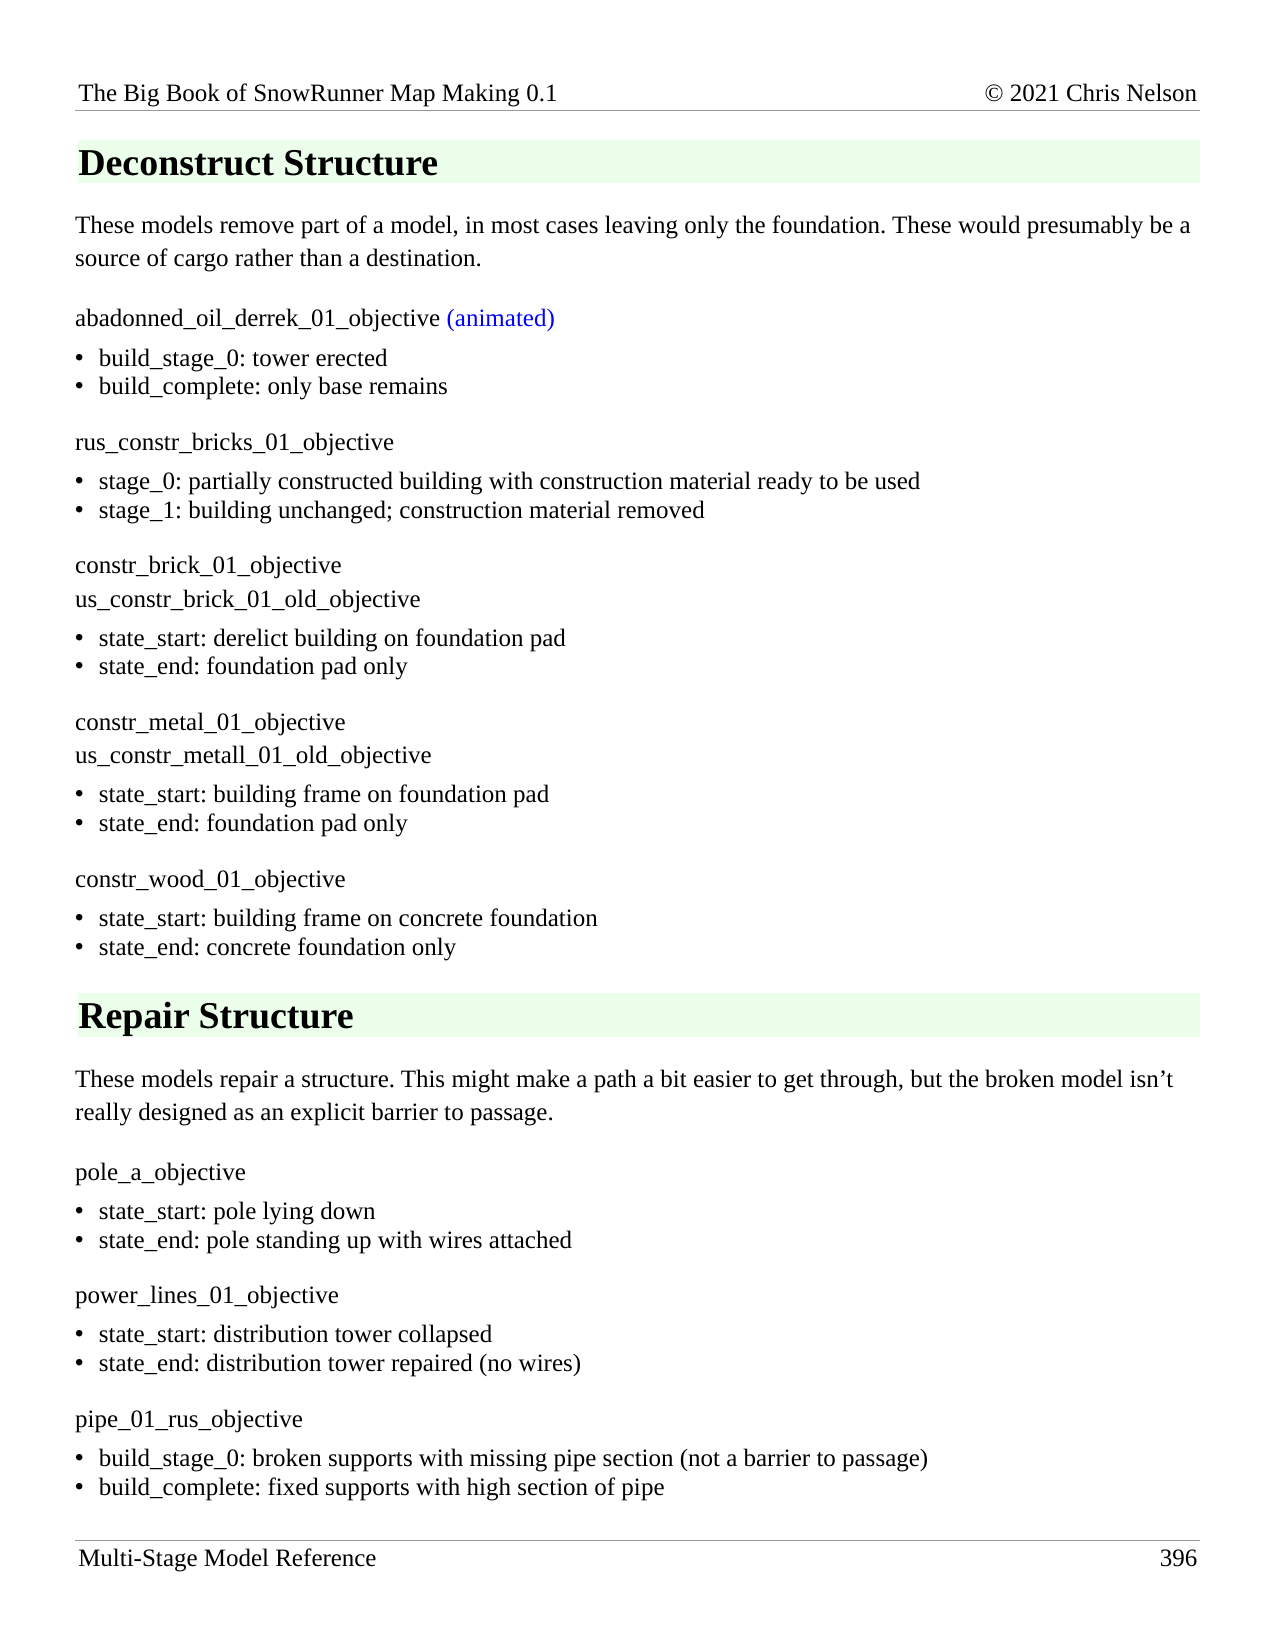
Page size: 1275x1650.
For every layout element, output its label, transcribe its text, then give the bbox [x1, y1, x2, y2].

subtitle Deconstruct Structure [78, 140, 1200, 183]
list stage_0: partially constructed building with construction material ready to be used [75, 466, 1200, 495]
subtitle constr_wood_01_objective [75, 864, 1200, 892]
list state_start: building frame on concrete foundation [75, 903, 1200, 932]
subtitle pipe_01_rus_objective [75, 1404, 1200, 1433]
subtitle Repair Structure [78, 993, 1200, 1037]
list stage_1: building unchanged; construction material removed [75, 495, 1200, 524]
list build_complete: only base remains [75, 371, 1200, 400]
subtitle abadonned_oil_derrek_01_objective (animated) [75, 303, 1200, 332]
list state_start: pole lying down [75, 1196, 1200, 1225]
text These models remove part of a model, in most cases leaving only the foundation. These would presumably be a source of cargo rather than a destination. [75, 211, 1200, 272]
list state_end: foundation pad only [75, 808, 1200, 837]
list state_start: derelict building on foundation pad [75, 623, 1200, 651]
subtitle constr_brick_01_objective us_constr_brick_01_old_objective [75, 551, 1200, 612]
list build_complete: fixed supports with high section of pipe [75, 1472, 1200, 1501]
subtitle constr_metal_01_objective us_constr_metall_01_old_objective [75, 707, 1200, 769]
subtitle pole_a_objective [75, 1157, 1200, 1186]
list build_stage_0: tower erected [75, 343, 1200, 371]
subtitle rus_constr_bricks_01_objective [75, 427, 1200, 456]
text These models repair a structure. This might make a path a bit easier to get through, but the broken model isn’t really designed as an explicit barrier to passage. [75, 1064, 1200, 1126]
list state_end: distribution tower repaired (no wires) [75, 1348, 1200, 1377]
list build_stage_0: broken supports with missing pipe section (not a barrier to passage) [75, 1443, 1200, 1472]
list state_end: pole standing up with wires attached [75, 1225, 1200, 1253]
list state_start: distribution tower collapsed [75, 1319, 1200, 1348]
list state_start: building frame on foundation pad [75, 779, 1200, 808]
subtitle power_lines_01_objective [75, 1281, 1200, 1309]
list state_end: concrete foundation only [75, 932, 1200, 960]
list state_end: foundation pad only [75, 651, 1200, 680]
